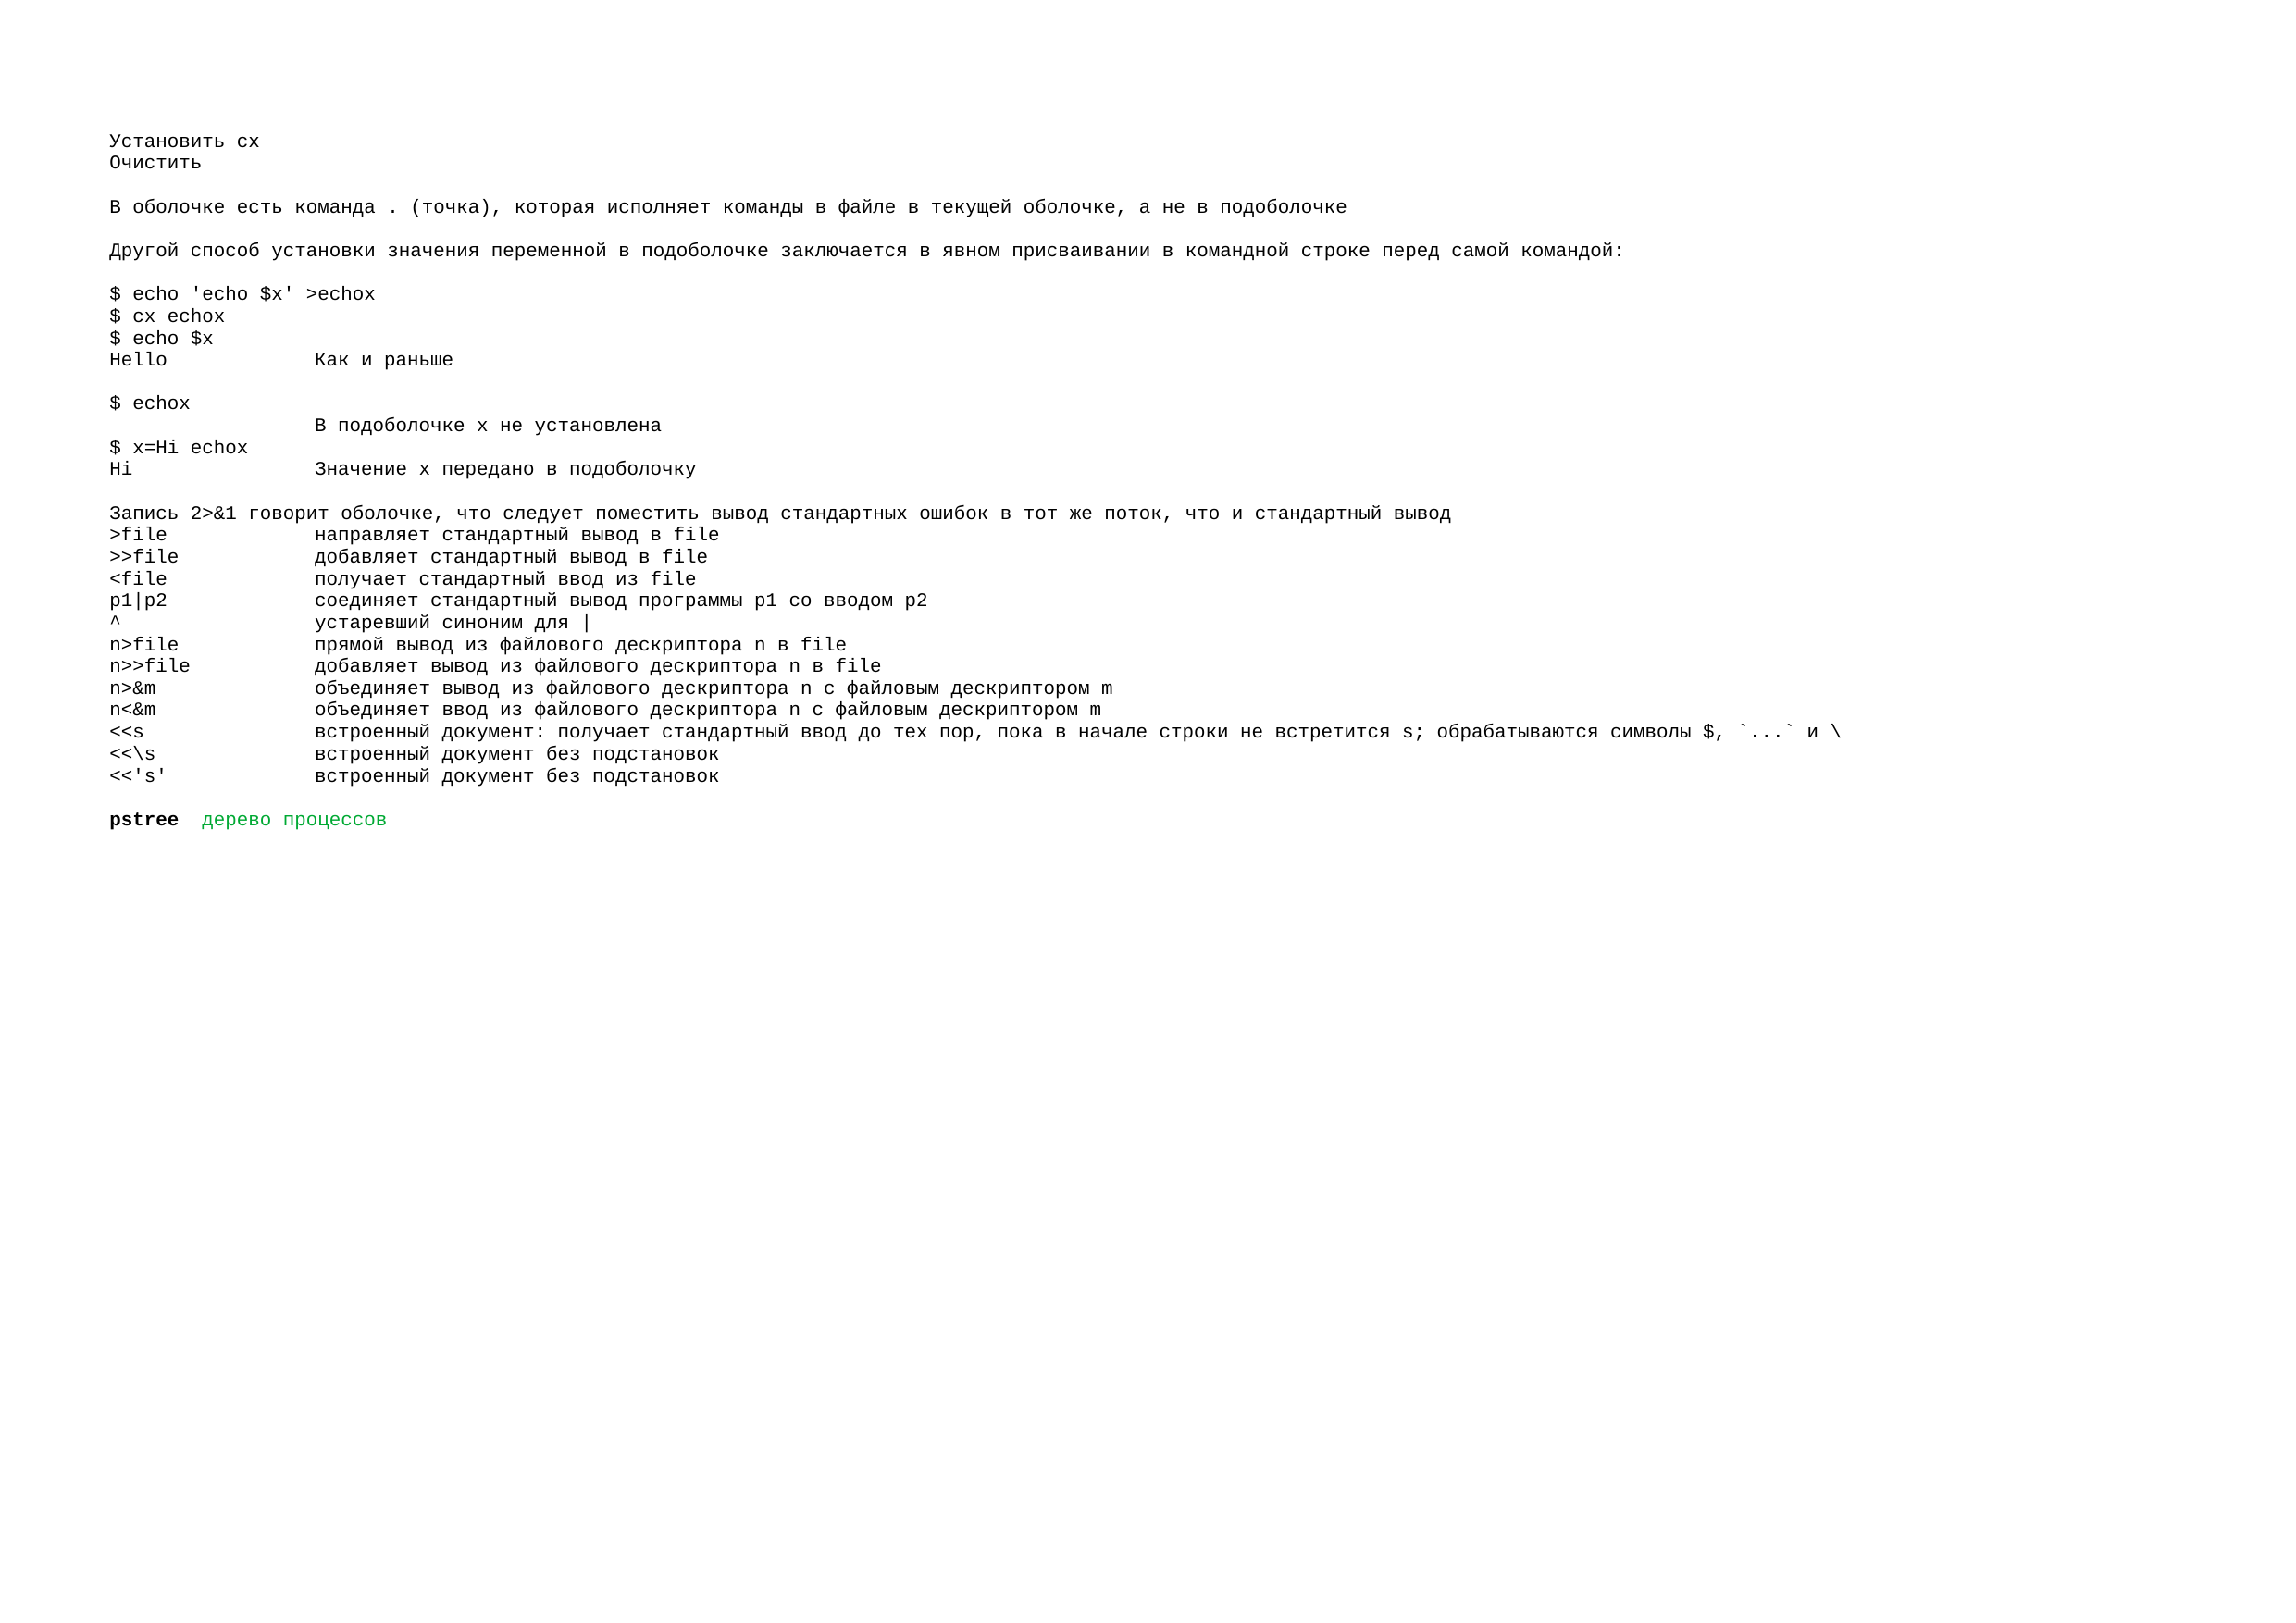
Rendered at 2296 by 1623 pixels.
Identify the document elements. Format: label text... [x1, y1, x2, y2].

text <<\s встроенный документ без подстановок [109, 744, 2186, 765]
text Hello Как и раньше [109, 350, 2186, 372]
text $ echox [109, 394, 2186, 415]
text Запись 2>&1 говорит оболочке, что следует поместить вывод стандартных ошибок в тот же поток, что и стандартный вывод [109, 503, 2186, 525]
text Другой способ установки значения переменной в подоболочке заключается в явном присваивании в командной строке перед самoй командой: [109, 241, 2186, 263]
text <<s встроенный документ: получает стандартный ввод до тех пор, пока в начале строки не встретится s; обрабатываются символы $, `...` и \ [109, 722, 2186, 744]
text Установить cx [109, 131, 2186, 153]
text >file направляет стандартный вывод в file [109, 525, 2186, 547]
text Очистить [109, 153, 2186, 175]
text n<&m объединяет ввод из файлового дескриптора n с файловым дескриптором m [109, 700, 2186, 722]
text $ echo 'echo $x' >echox [109, 284, 2186, 306]
text ^ устаревший синоним для | [109, 613, 2186, 635]
text $ cx echox [109, 306, 2186, 328]
text p1|p2 соединяет стандартный вывод программы p1 со вводом p2 [109, 590, 2186, 613]
text <<'s' встроенный документ без подстановок [109, 765, 2186, 787]
text В оболочке есть команда . (точка), которая исполняет команды в файле в текущей оболочке, а не в подоболочке [109, 197, 2186, 218]
text n>file прямой вывод из файлового дескриптора n в file [109, 635, 2186, 656]
text $ x=Hi echox [109, 438, 2186, 459]
text >>file добавляет стандартный вывод в file [109, 547, 2186, 569]
text В подоболочке x не установлена [109, 415, 2186, 438]
text pstree дерево процессов [109, 810, 2186, 831]
text <file получает стандартный ввод из file [109, 569, 2186, 590]
text $ echo $x [109, 328, 2186, 350]
text Hi Значение x передано в подоболочку [109, 459, 2186, 481]
text n>>file добавляет вывод из файлового дескриптора n в file [109, 656, 2186, 678]
text n>&m объединяет вывод из файлового дескриптора n с файловым дескриптором m [109, 678, 2186, 700]
